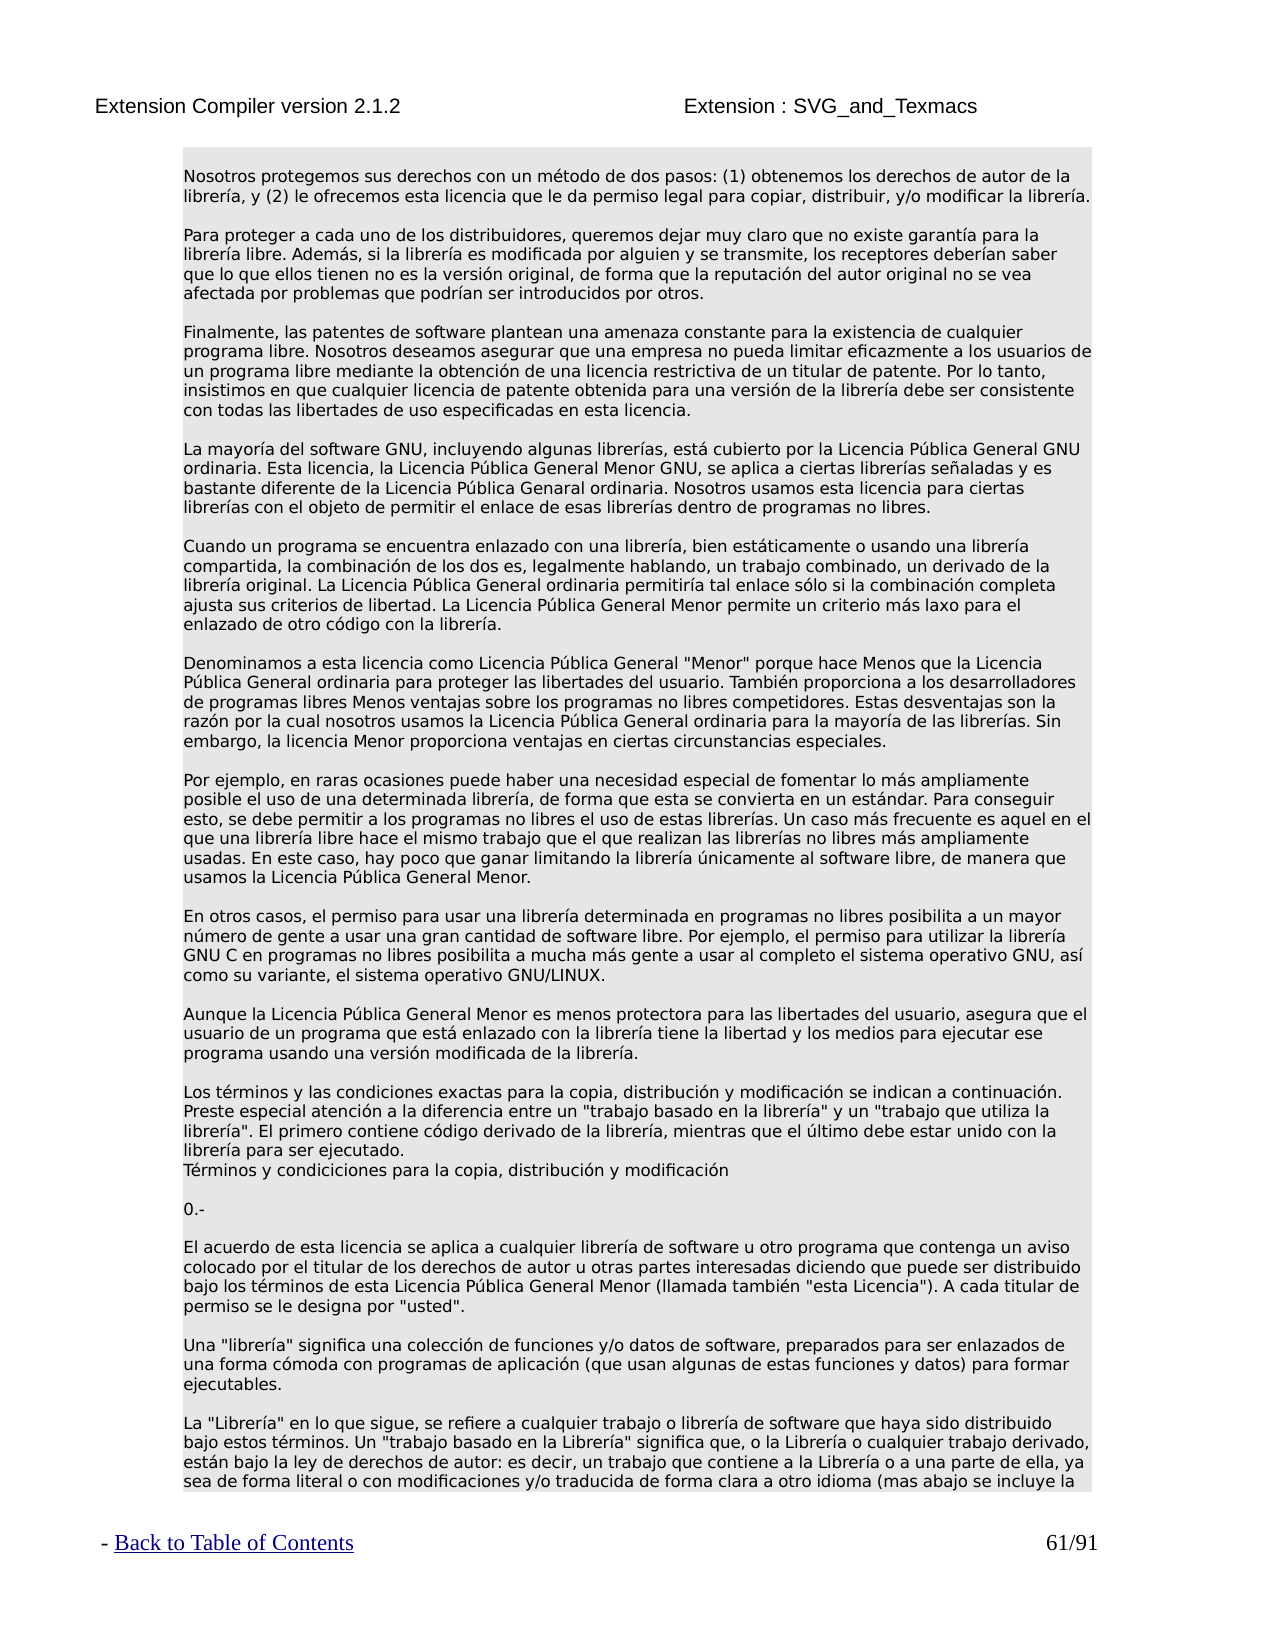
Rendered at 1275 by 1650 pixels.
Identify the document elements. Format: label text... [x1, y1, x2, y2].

text Cuando un programa se encuentra enlazado con una librería, bien estáticamente o usando una librería compartida, la combinación de los dos es, legalmente hablando, un trabajo combinado, un derivado de la librería original. La Licencia Pública General ordinaria permitiría tal enlace sólo si la combinación completa ajusta sus criterios de libertad. La Licencia Pública General Menor permite un criterio más laxo para el enlazado de otro código con la librería. [183, 537, 1092, 634]
text El acuerdo de esta licencia se aplica a cualquier librería de software u otro programa que contenga un aviso colocado por el titular de los derechos de autor u otras partes interesadas diciendo que puede ser distribuido bajo los términos de esta Licencia Pública General Menor (llamada también "esta Licencia"). A cada titular de permiso se le designa por "usted". [183, 1238, 1092, 1316]
text Denominamos a esta licencia como Licencia Pública General "Menor" porque hace Menos que la Licencia Pública General ordinaria para proteger las libertades del usuario. También proporciona a los desarrolladores de programas libres Menos ventajas sobre los programas no libres competidores. Estas desventajas son la razón por la cual nosotros usamos la Licencia Pública General ordinaria para la mayoría de las librerías. Sin embargo, la licencia Menor proporciona ventajas en ciertas circunstancias especiales. [183, 654, 1092, 751]
text La mayoría del software GNU, incluyendo algunas librerías, está cubierto por la Licencia Pública General GNU ordinaria. Esta licencia, la Licencia Pública General Menor GNU, se aplica a ciertas librerías señaladas y es bastante diferente de la Licencia Pública Genaral ordinaria. Nosotros usamos esta licencia para ciertas librerías con el objeto de permitir el enlace de esas librerías dentro de programas no libres. [183, 440, 1092, 518]
text Los términos y las condiciones exactas para la copia, distribución y modificación se indican a continuación. Preste especial atención a la diferencia entre un "trabajo basado en la librería" y un "trabajo que utiliza la librería". El primero contiene código derivado de la librería, mientras que el último debe estar unido con la librería para ser ejecutado. [183, 1082, 1092, 1160]
text Aunque la Licencia Pública General Menor es menos protectora para las libertades del usuario, asegura que el usuario de un programa que está enlazado con la librería tiene la libertad y los medios para ejecutar ese programa usando una versión modificada de la librería. [183, 1004, 1092, 1063]
text Términos y condiciciones para la copia, distribución y modificación [183, 1160, 1092, 1180]
text La "Librería" en lo que sigue, se refiere a cualquier trabajo o librería de software que haya sido distribuido bajo estos términos. Un "trabajo basado en la Librería" significa que, o la Librería o cualquier trabajo derivado, están bajo la ley de derechos de autor: es decir, un trabajo que contiene a la Librería o a una parte de ella, ya sea de forma literal o con modificaciones y/o traducida de forma clara a otro idioma (mas abajo se incluye la [183, 1414, 1092, 1492]
text Nosotros protegemos sus derechos con un método de dos pasos: (1) obtenemos los derechos de autor de la librería, y (2) le ofrecemos esta licencia que le da permiso legal para copiar, distribuir, y/o modificar la librería. [183, 167, 1092, 206]
text Una "librería" significa una colección de funciones y/o datos de software, preparados para ser enlazados de una forma cómoda con programas de aplicación (que usan algunas de estas funciones y datos) para formar ejecutables. [183, 1336, 1092, 1394]
text En otros casos, el permiso para usar una librería determinada en programas no libres posibilita a un mayor número de gente a usar una gran cantidad de software libre. Por ejemplo, el permiso para utilizar la librería GNU C en programas no libres posibilita a mucha más gente a usar al completo el sistema operativo GNU, así como su variante, el sistema operativo GNU/LINUX. [183, 907, 1092, 985]
text Finalmente, las patentes de software plantean una amenaza constante para la existencia de cualquier programa libre. Nosotros deseamos asegurar que una empresa no pueda limitar eficazmente a los usuarios de un programa libre mediante la obtención de una licencia restrictiva de un titular de patente. Por lo tanto, insistimos en que cualquier licencia de patente obtenida para una versión de la librería debe ser consistente con todas las libertades de uso especificadas en esta licencia. [183, 323, 1092, 420]
text Por ejemplo, en raras ocasiones puede haber una necesidad especial de fomentar lo más ampliamente posible el uso de una determinada librería, de forma que esta se convierta en un estándar. Para conseguir esto, se debe permitir a los programas no libres el uso de estas librerías. Un caso más frecuente es aquel en el que una librería libre hace el mismo trabajo que el que realizan las librerías no libres más ampliamente usadas. En este caso, hay poco que ganar limitando la librería únicamente al software libre, de manera que usamos la Licencia Pública General Menor. [183, 771, 1092, 888]
text Para proteger a cada uno de los distribuidores, queremos dejar muy claro que no existe garantía para la librería libre. Además, si la librería es modificada por alguien y se transmite, los receptores deberían saber que lo que ellos tienen no es la versión original, de forma que la reputación del autor original no se vea afectada por problemas que podrían ser introducidos por otros. [183, 225, 1092, 303]
text 0.- [183, 1199, 1092, 1219]
